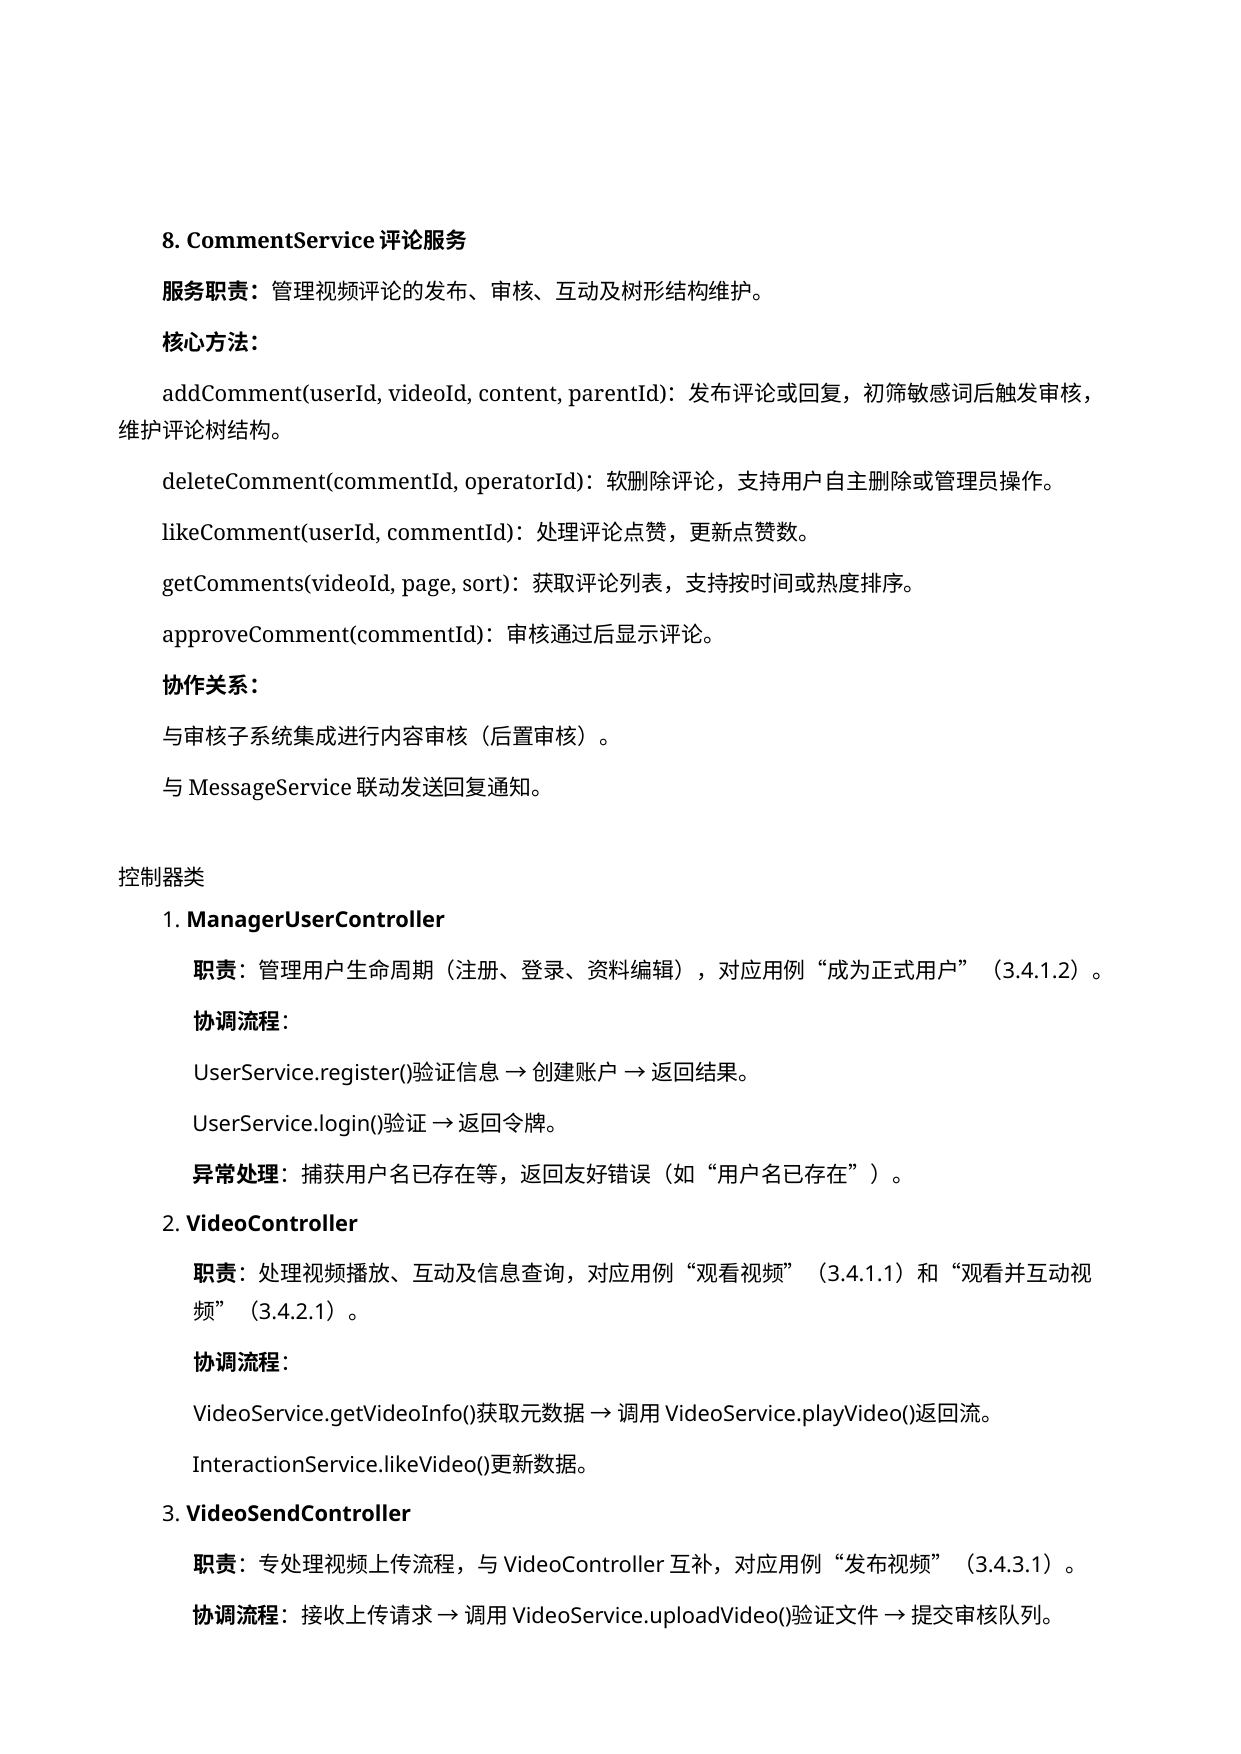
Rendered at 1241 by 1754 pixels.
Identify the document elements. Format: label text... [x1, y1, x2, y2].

text likeComment(userId, commentId)：处理评论点赞，更新点赞数。 [118, 515, 1122, 547]
list 异常处理：捕获用户名已存在等，返回友好错误（如“用户名已存在”）。 [162, 1157, 1122, 1188]
list VideoService.getVideoInfo()获取元数据 → 调用VideoService.playVideo()返回流。 [164, 1396, 1122, 1428]
list UserService.login()验证 → 返回令牌。 [162, 1106, 1122, 1137]
text 与MessageService联动发送回复通知。 [118, 770, 1122, 802]
text deleteComment(commentId, operatorId)：软删除评论，支持用户自主删除或管理员操作。 [118, 464, 1122, 496]
text approveComment(commentId)：审核通过后显示评论。 [118, 617, 1122, 649]
list UserService.register()验证信息 → 创建账户 → 返回结果。 [164, 1055, 1122, 1086]
list 职责：处理视频播放、互动及信息查询，对应用例“观看视频”（3.4.1.1）和“观看并互动视频”（3.4.2.1）。 [164, 1256, 1122, 1326]
list 职责：管理用户生命周期（注册、登录、资料编辑），对应用例“成为正式用户”（3.4.1.2）。 [164, 953, 1122, 984]
list 协调流程：接收上传请求 → 调用VideoService.uploadVideo()验证文件 → 提交审核队列。 [162, 1598, 1122, 1630]
list 职责：专处理视频上传流程，与VideoController互补，对应用例“发布视频”（3.4.3.1）。 [164, 1547, 1122, 1579]
list 协调流程： [164, 1345, 1122, 1377]
text 服务职责：管理视频评论的发布、审核、互动及树形结构维护。 [118, 274, 1122, 306]
text 1. ManagerUserController​ [118, 904, 1122, 934]
text 3. VideoSendController​ [118, 1498, 1122, 1528]
list InteractionService.likeVideo()更新数据。 [162, 1447, 1122, 1479]
text 核心方法： [118, 325, 1122, 356]
text 8. CommentService评论服务 [118, 223, 1122, 254]
subtitle 控制器类 [118, 860, 1122, 891]
text 与审核子系统集成进行内容审核（后置审核）。 [118, 719, 1122, 751]
text 2. VideoController​ [118, 1208, 1122, 1237]
text addComment(userId, videoId, content, parentId)：发布评论或回复，初筛敏感词后触发审核，维护评论树结构。 [118, 376, 1122, 445]
text 协作关系： [118, 668, 1122, 700]
text getComments(videoId, page, sort)：获取评论列表，支持按时间或热度排序。 [118, 566, 1122, 598]
list 协调流程： [164, 1004, 1122, 1036]
